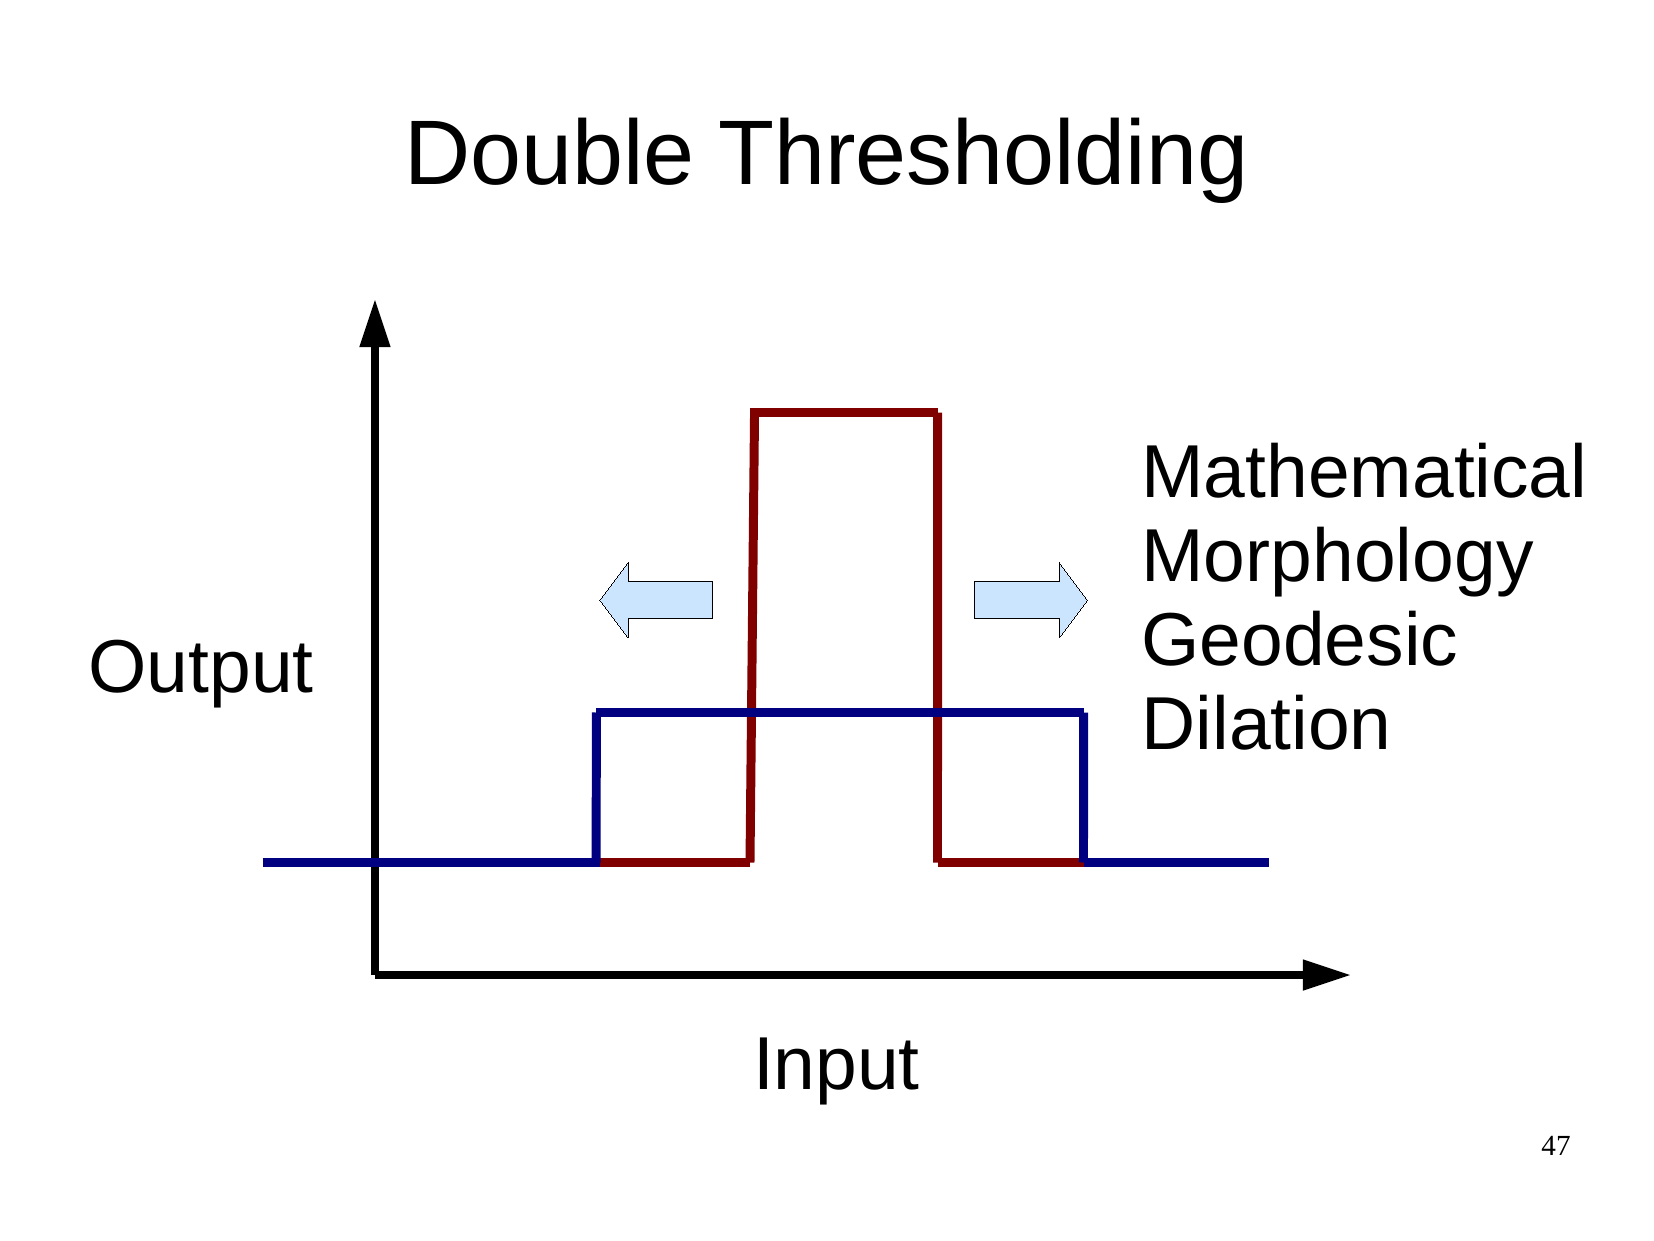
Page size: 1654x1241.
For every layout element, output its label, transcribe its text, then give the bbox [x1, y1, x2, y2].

title Double Thresholding [82, 56, 1571, 250]
text_box Output [74, 616, 346, 716]
text_box Mathematical Morphology Geodesic Dilation [1126, 421, 1615, 773]
text_box [599, 562, 713, 638]
text_box [974, 562, 1088, 638]
text_box Input [738, 1014, 935, 1114]
